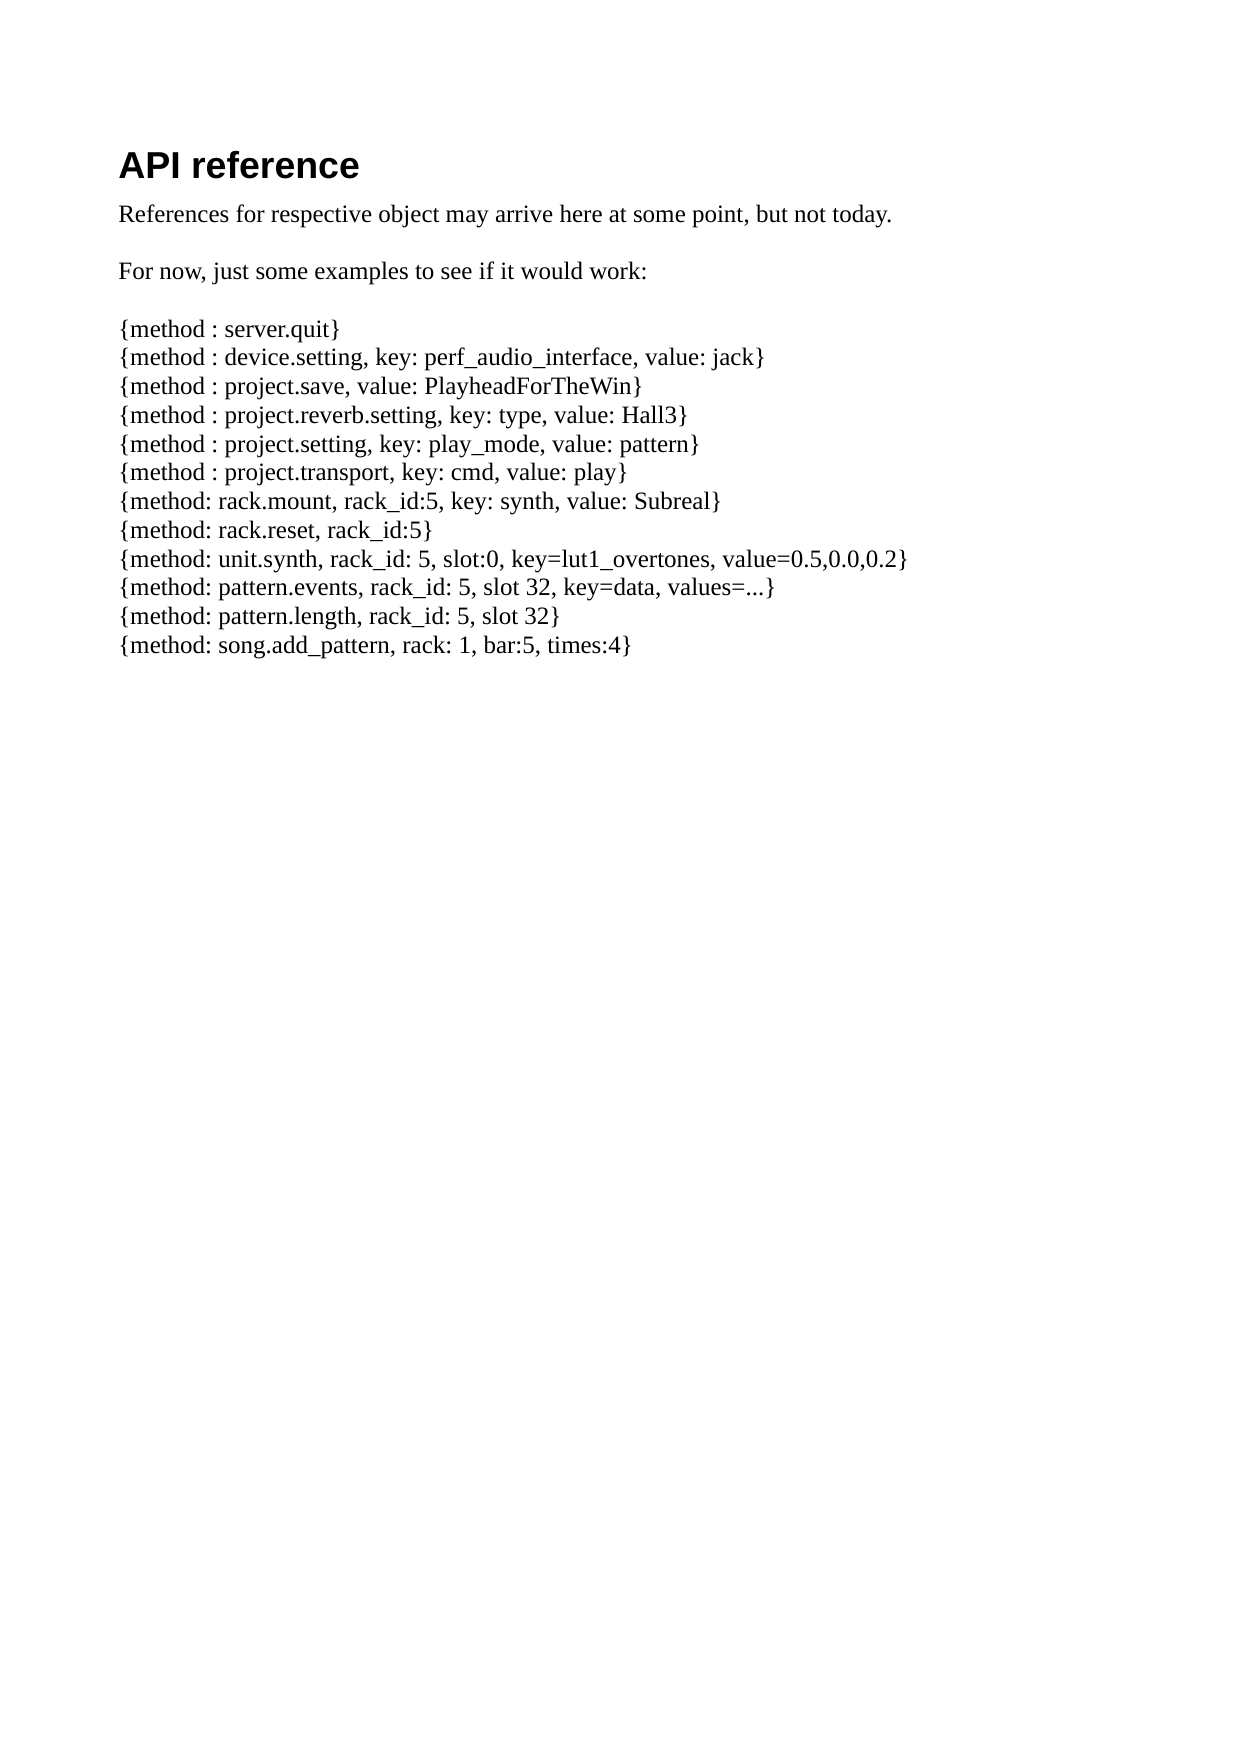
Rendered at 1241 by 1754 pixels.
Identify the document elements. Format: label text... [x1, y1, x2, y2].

text {method : project.reverb.setting, key: type, value: Hall3} [118, 400, 1122, 429]
text {method: pattern.events, rack_id: 5, slot 32, key=data, values=...} [118, 572, 1122, 601]
text {method: unit.synth, rack_id: 5, slot:0, key=lut1_overtones, value=0.5,0.0,0.2} [118, 544, 1122, 572]
text {method : server.quit} [118, 314, 1122, 342]
subtitle API reference [118, 143, 1122, 186]
text For now, just some examples to see if it would work: [118, 256, 1122, 285]
text {method: rack.reset, rack_id:5} [118, 515, 1122, 544]
text {method: pattern.length, rack_id: 5, slot 32} [118, 601, 1122, 630]
text {method : project.save, value: PlayheadForTheWin} [118, 371, 1122, 400]
text {method : project.transport, key: cmd, value: play} [118, 457, 1122, 486]
text {method: rack.mount, rack_id:5, key: synth, value: Subreal} [118, 486, 1122, 515]
text {method : device.setting, key: perf_audio_interface, value: jack} [118, 342, 1122, 371]
text References for respective object may arrive here at some point, but not today. [118, 199, 1122, 227]
text {method : project.setting, key: play_mode, value: pattern} [118, 429, 1122, 457]
text {method: song.add_pattern, rack: 1, bar:5, times:4} [118, 630, 1122, 659]
